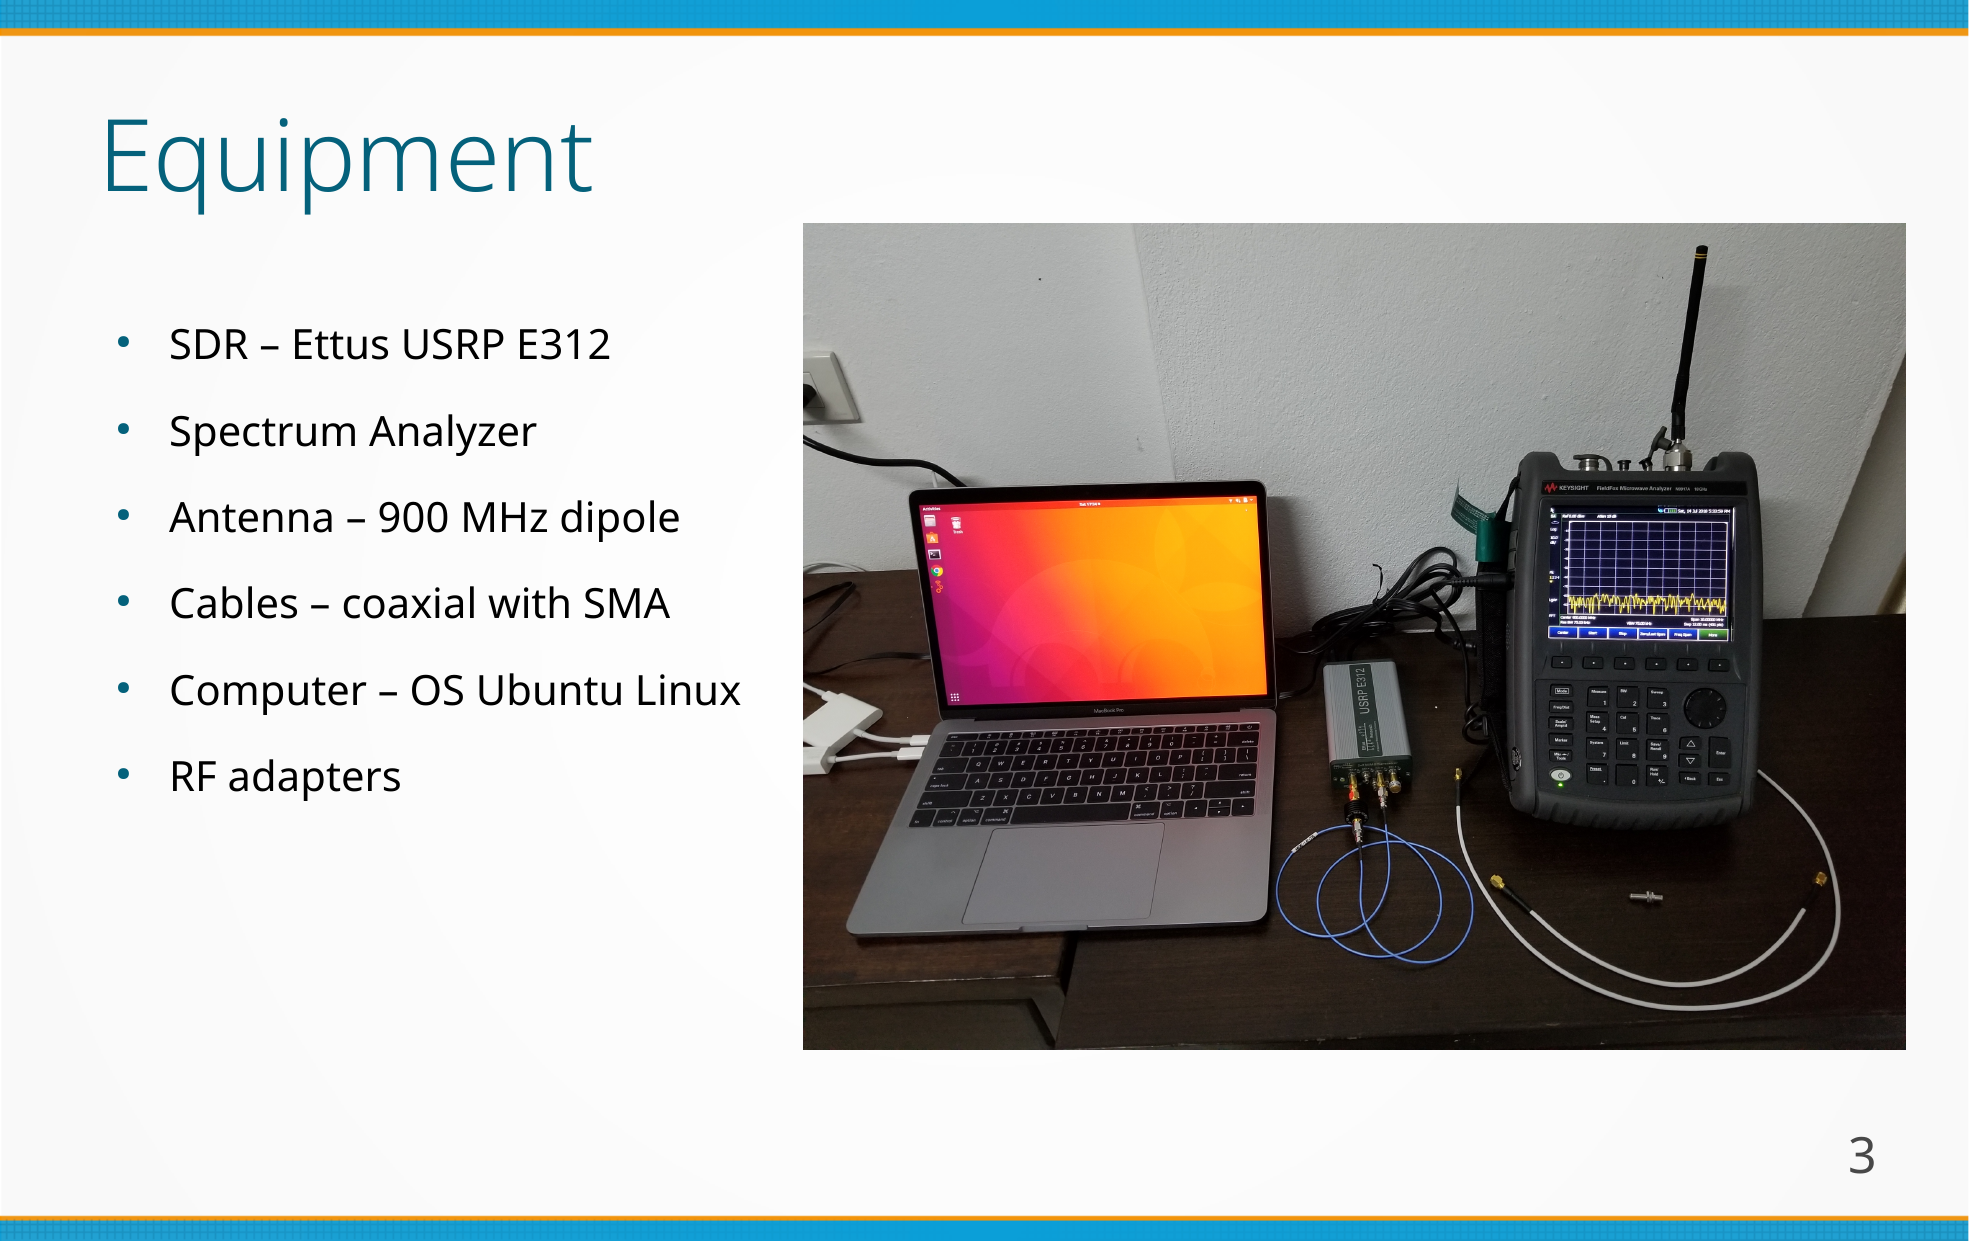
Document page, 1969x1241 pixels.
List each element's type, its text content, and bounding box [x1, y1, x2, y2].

list SDR – Ettus USRP E312 Spectrum Analyzer Antenna – 900 MHz dipole Cables – coaxial with SMA Computer – OS Ubuntu Linux RF adapters [98, 315, 991, 1111]
picture [0, 0, 1969, 1241]
title Equipment [98, 49, 1870, 257]
